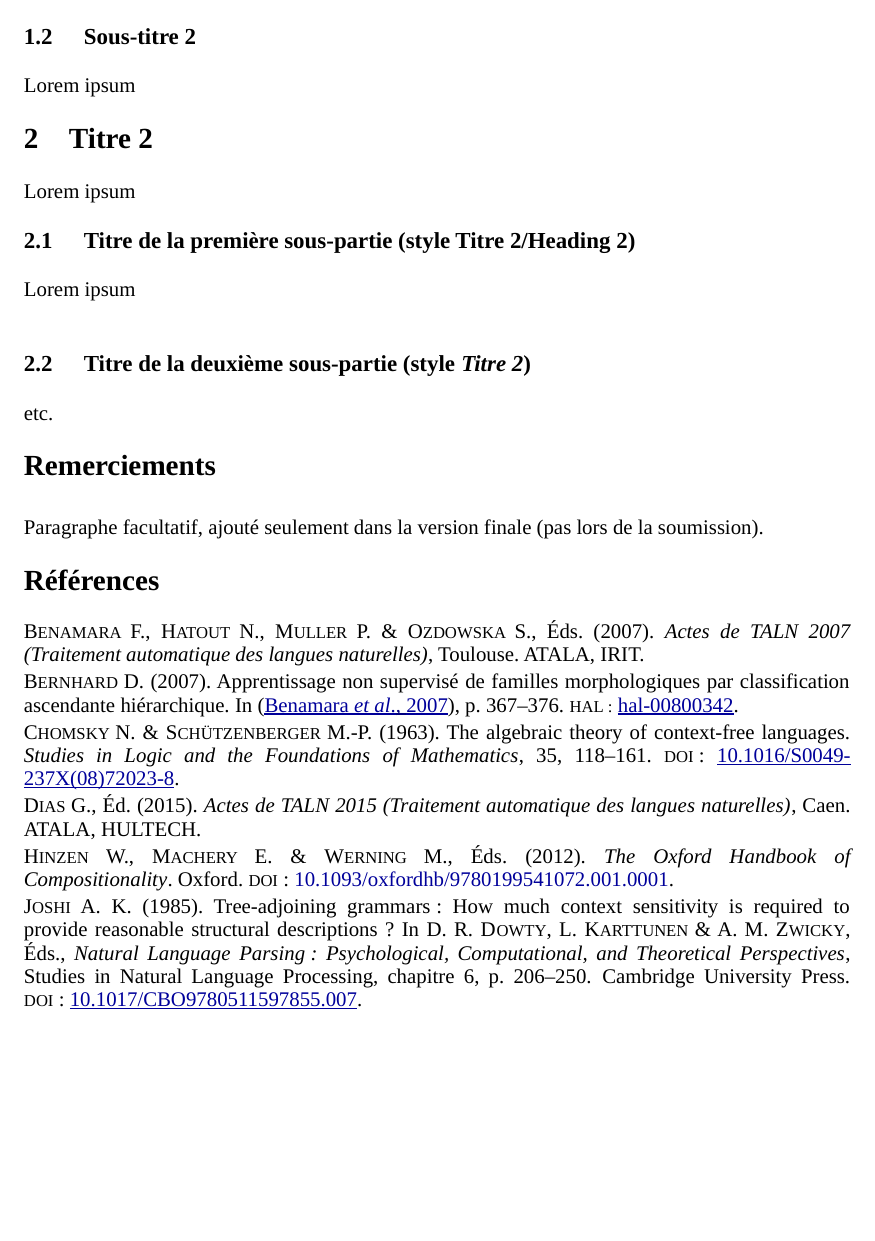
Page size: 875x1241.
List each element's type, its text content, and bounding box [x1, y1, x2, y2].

text Paragraphe facultatif, ajouté seulement dans la version finale (pas lors de la soumission). [24, 516, 850, 539]
text DIAS G., Éd. (2015). Actes de TALN 2015 (Traitement automatique des langues naturelles), Caen. ATALA, HULTECH. [24, 794, 850, 841]
text HINZEN W., MACHERY E. & WERNING M., Éds. (2012). The Oxford Handbook of Compositionality. Oxford. DOI : 10.1093/oxfordhb/9780199541072.001.0001. [24, 845, 850, 891]
text Remerciements [24, 450, 850, 482]
subtitle Sous-titre 2 [24, 24, 850, 49]
text etc. [24, 402, 850, 425]
subtitle Titre de la première sous-partie (style Titre 2/Heading 2) [24, 228, 850, 253]
text BENAMARA F., HATOUT N., MULLER P. & OZDOWSKA S., Éds. (2007). Actes de TALN 2007 (Traitement automatique des langues naturelles), Toulouse. ATALA, IRIT. [24, 620, 850, 666]
text Références [24, 564, 850, 596]
subtitle Titre de la deuxième sous-partie (style Titre 2) [24, 351, 850, 377]
text Lorem ipsum [24, 74, 850, 97]
text CHOMSKY N. & SCHÜTZENBERGER M.-P. (1963). The algebraic theory of context-free languages. Studies in Logic and the Foundations of Mathematics, 35, 118–161. DOI : 10.1016/S0049-237X(08)72023-8. [24, 721, 850, 790]
text BERNHARD D. (2007). Apprentissage non supervisé de familles morphologiques par classification ascendante hiérarchique. In (Benamara et al., 2007), p. 367–376. HAL : hal-00800342. [24, 670, 850, 717]
subtitle Titre 2 [24, 122, 850, 154]
text JOSHI A. K. (1985). Tree-adjoining grammars : How much context sensitivity is required to provide reasonable structural descriptions ? In D. R. DOWTY, L. KARTTUNEN & A. M. ZWICKY, Éds., Natural Language Parsing : Psychological, Computational, and Theoretical Perspectives, Studies in Natural Language Processing, chapitre 6, p. 206–250. Cambridge University Press. DOI : 10.1017/CBO9780511597855.007. [24, 895, 850, 1011]
text Lorem ipsum [24, 278, 850, 301]
text Lorem ipsum [24, 179, 850, 203]
